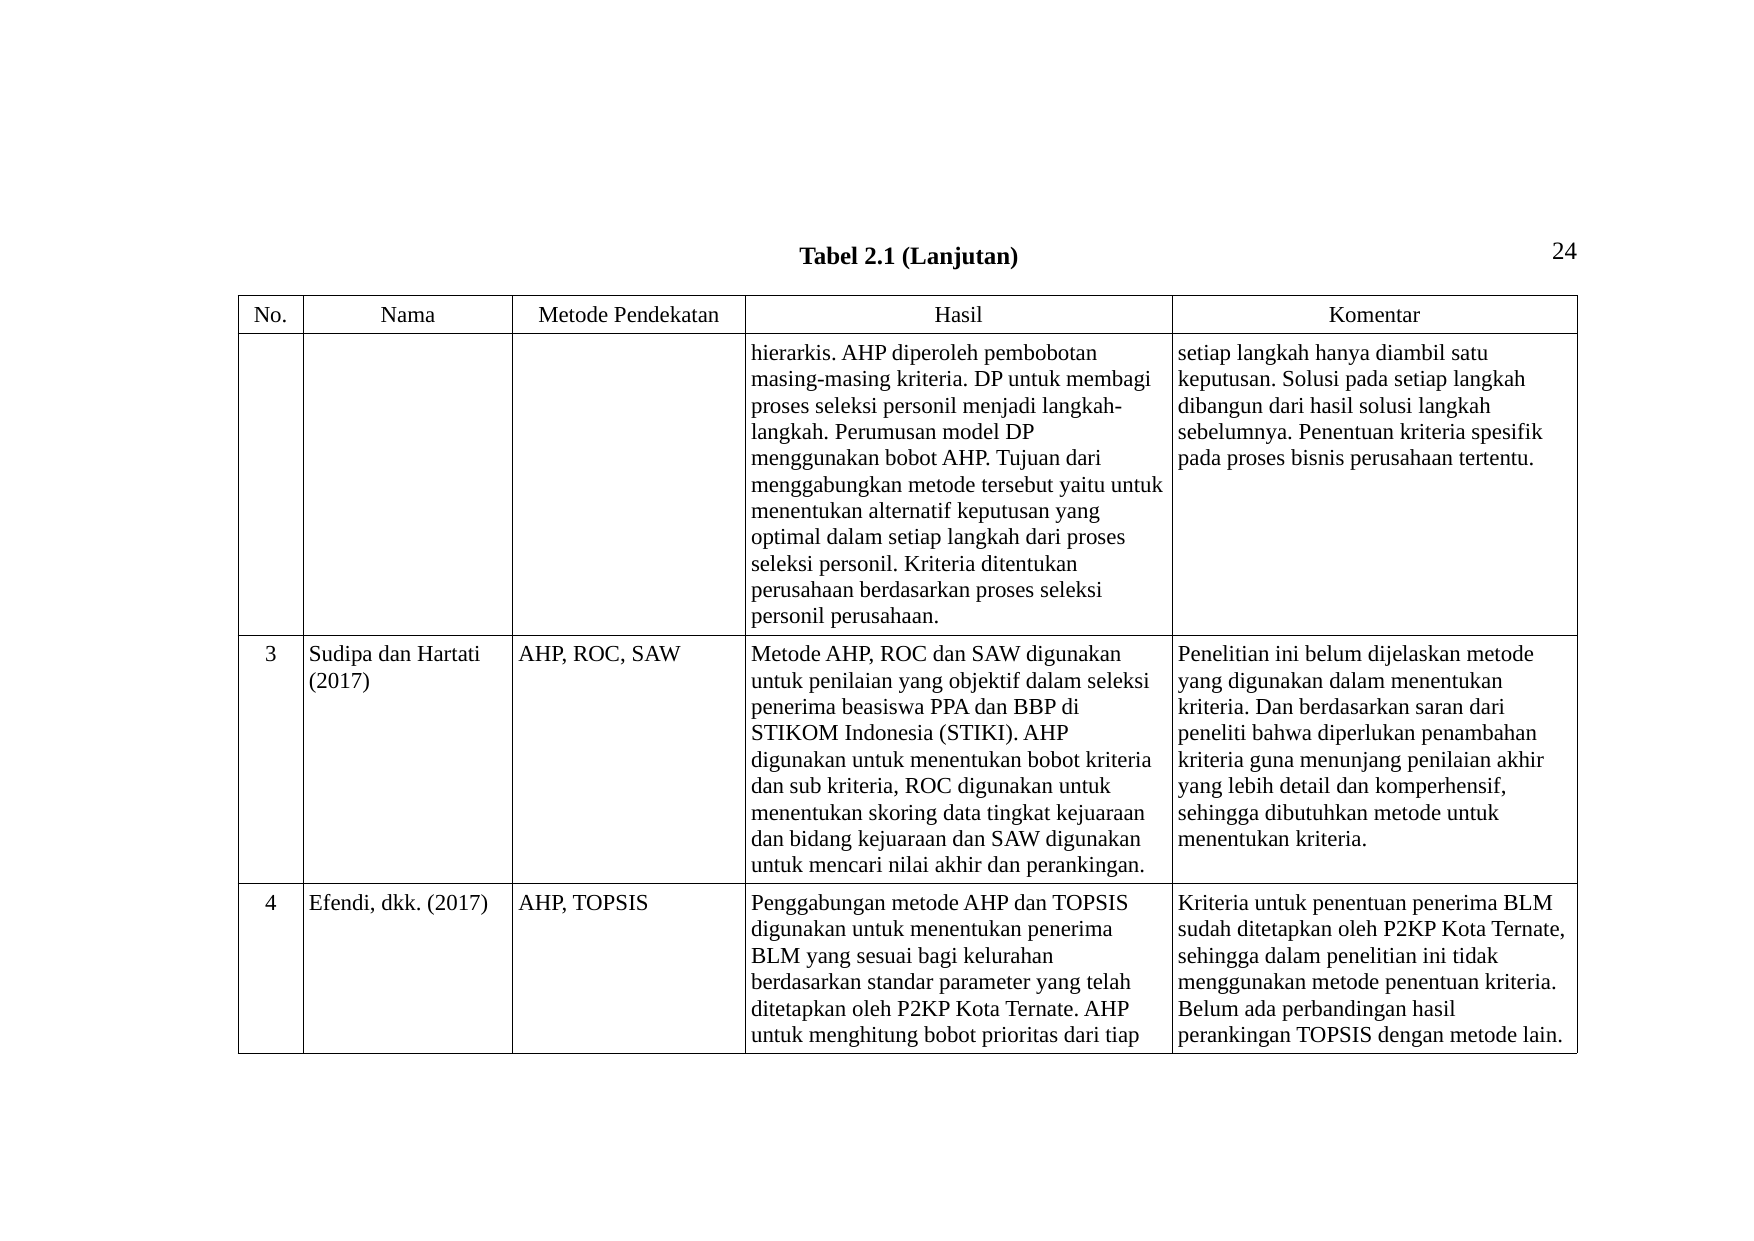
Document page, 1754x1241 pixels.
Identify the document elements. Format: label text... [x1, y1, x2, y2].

table_cell [304, 334, 512, 634]
table_cell Kriteria untuk penentuan penerima BLM sudah ditetapkan oleh P2KP Kota Ternate, sehingga dalam penelitian ini tidak menggunakan metode penentuan kriteria. Belum ada perbandingan hasil perankingan TOPSIS dengan metode lain. [1173, 884, 1577, 1053]
table_header Hasil [746, 296, 1172, 333]
table_header No. [239, 296, 303, 333]
text Tabel 2.1 (Lanjutan) [277, 241, 1541, 270]
table_cell 4 [239, 884, 303, 1053]
table_cell setiap langkah hanya diambil satu keputusan. Solusi pada setiap langkah dibangun dari hasil solusi langkah sebelumnya. Penentuan kriteria spesifik pada proses bisnis perusahaan tertentu. [1173, 334, 1577, 634]
table_cell [513, 334, 745, 634]
table_cell Sudipa dan Hartati (2017) [304, 636, 512, 883]
table_cell 3 [239, 636, 303, 883]
table_cell [239, 334, 303, 634]
table_header Komentar [1173, 296, 1577, 333]
table_cell Penelitian ini belum dijelaskan metode yang digunakan dalam menentukan kriteria. Dan berdasarkan saran dari peneliti bahwa diperlukan penambahan kriteria guna menunjang penilaian akhir yang lebih detail dan komperhensif, sehingga dibutuhkan metode untuk menentukan kriteria. [1173, 636, 1577, 883]
table_cell Metode AHP, ROC dan SAW digunakan untuk penilaian yang objektif dalam seleksi penerima beasiswa PPA dan BBP di STIKOM Indonesia (STIKI). AHP digunakan untuk menentukan bobot kriteria dan sub kriteria, ROC digunakan untuk menentukan skoring data tingkat kejuaraan dan bidang kejuaraan dan SAW digunakan untuk mencari nilai akhir dan perankingan. [746, 636, 1172, 883]
table_cell Penggabungan metode AHP dan TOPSIS digunakan untuk menentukan penerima BLM yang sesuai bagi kelurahan berdasarkan standar parameter yang telah ditetapkan oleh P2KP Kota Ternate. AHP untuk menghitung bobot prioritas dari tiap [746, 884, 1172, 1053]
table_cell Efendi, dkk. (2017) [304, 884, 512, 1053]
table_cell AHP, TOPSIS [513, 884, 745, 1053]
table_cell AHP, ROC, SAW [513, 636, 745, 883]
table_cell hierarkis. AHP diperoleh pembobotan masing-masing kriteria. DP untuk membagi proses seleksi personil menjadi langkah-langkah. Perumusan model DP menggunakan bobot AHP. Tujuan dari menggabungkan metode tersebut yaitu untuk menentukan alternatif keputusan yang optimal dalam setiap langkah dari proses seleksi personil. Kriteria ditentukan perusahaan berdasarkan proses seleksi personil perusahaan. [746, 334, 1172, 634]
table_header Nama [304, 296, 512, 333]
table_header Metode Pendekatan [513, 296, 745, 333]
